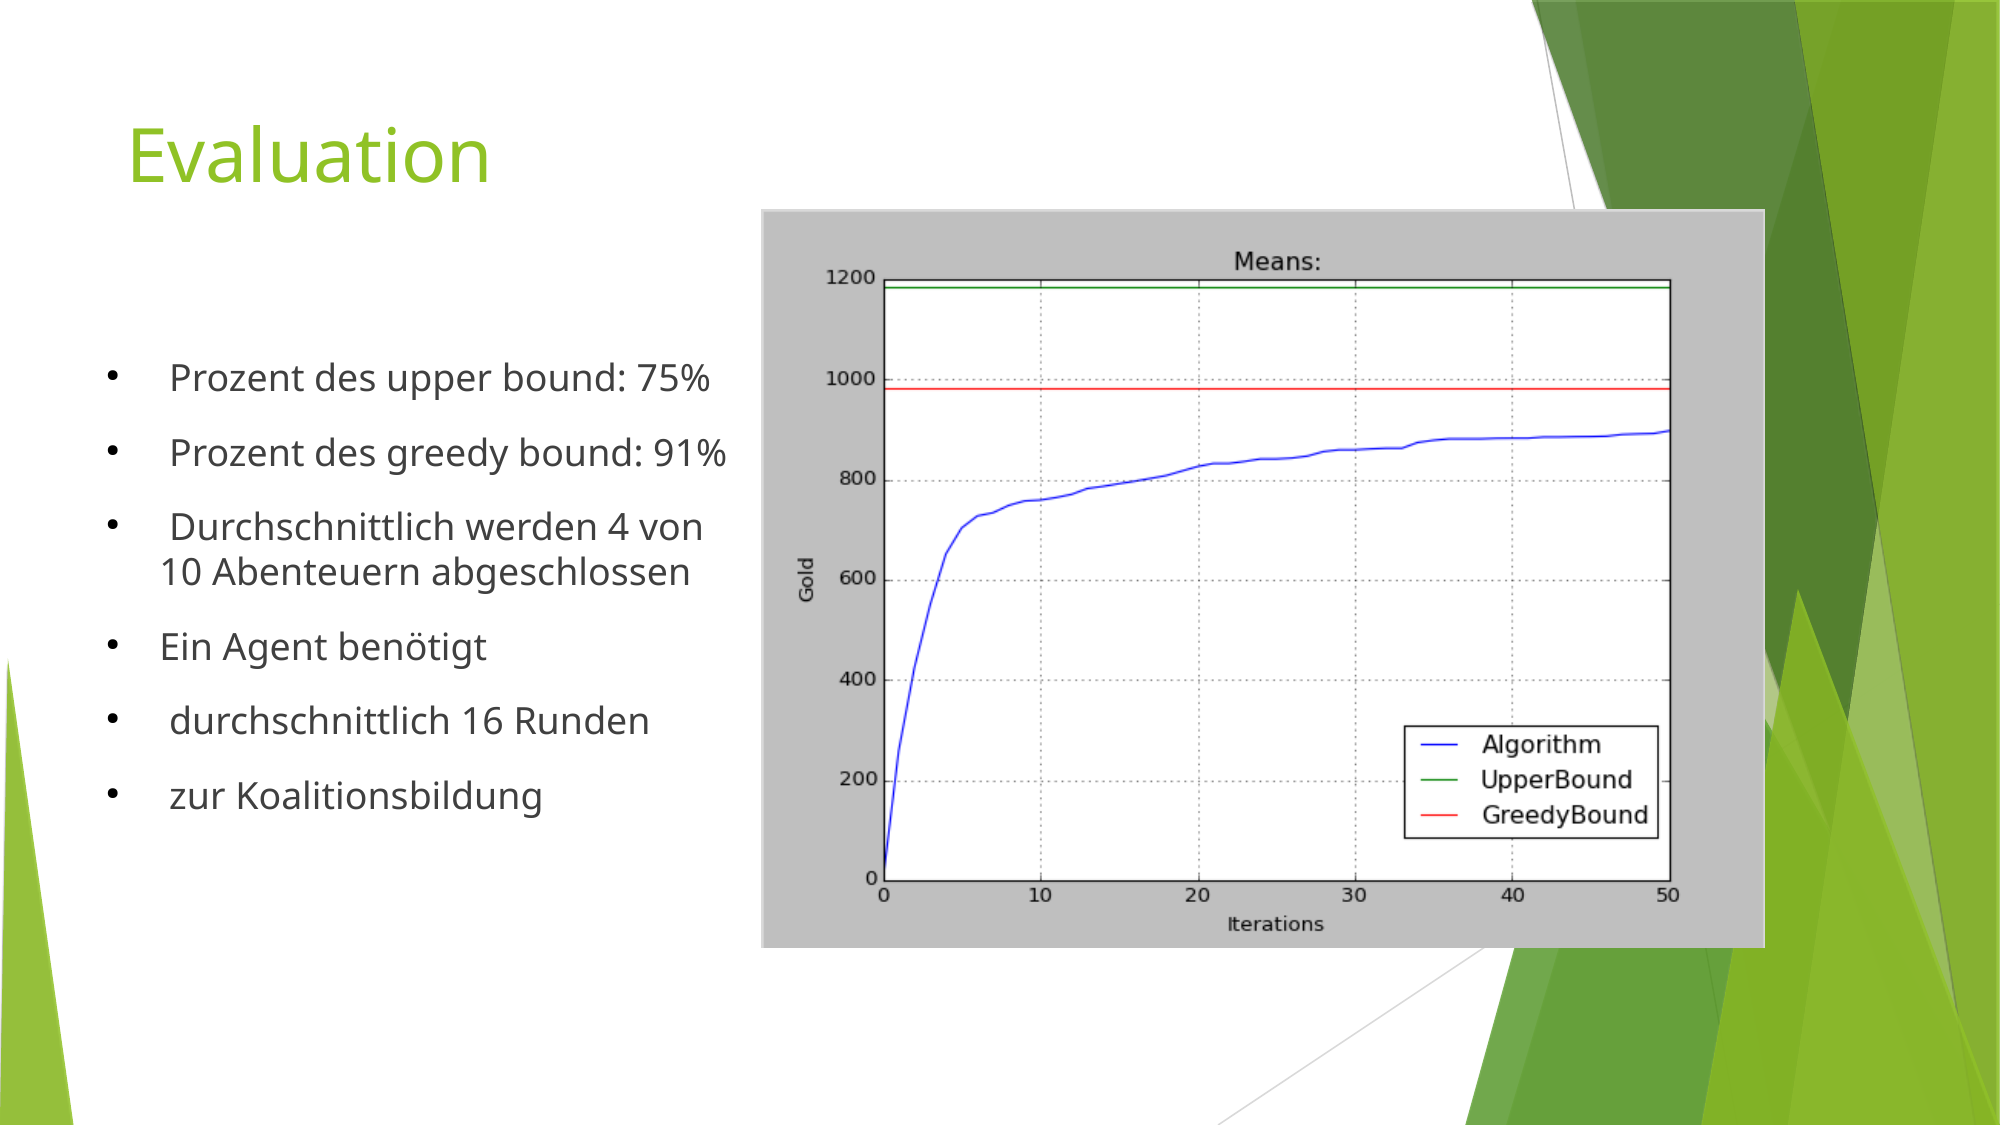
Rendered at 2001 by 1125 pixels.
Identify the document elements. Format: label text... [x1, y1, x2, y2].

picture [761, 209, 1765, 948]
list Prozent des upper bound: 75% Prozent des greedy bound: 91% Durchschnittlich werden 4 von 10 Abenteuern abgeschlossen Ein Agent benötigt durchschnittlich 16 Runden zur Koalitionsbildung [88, 354, 756, 951]
title Evaluation [111, 99, 1522, 317]
